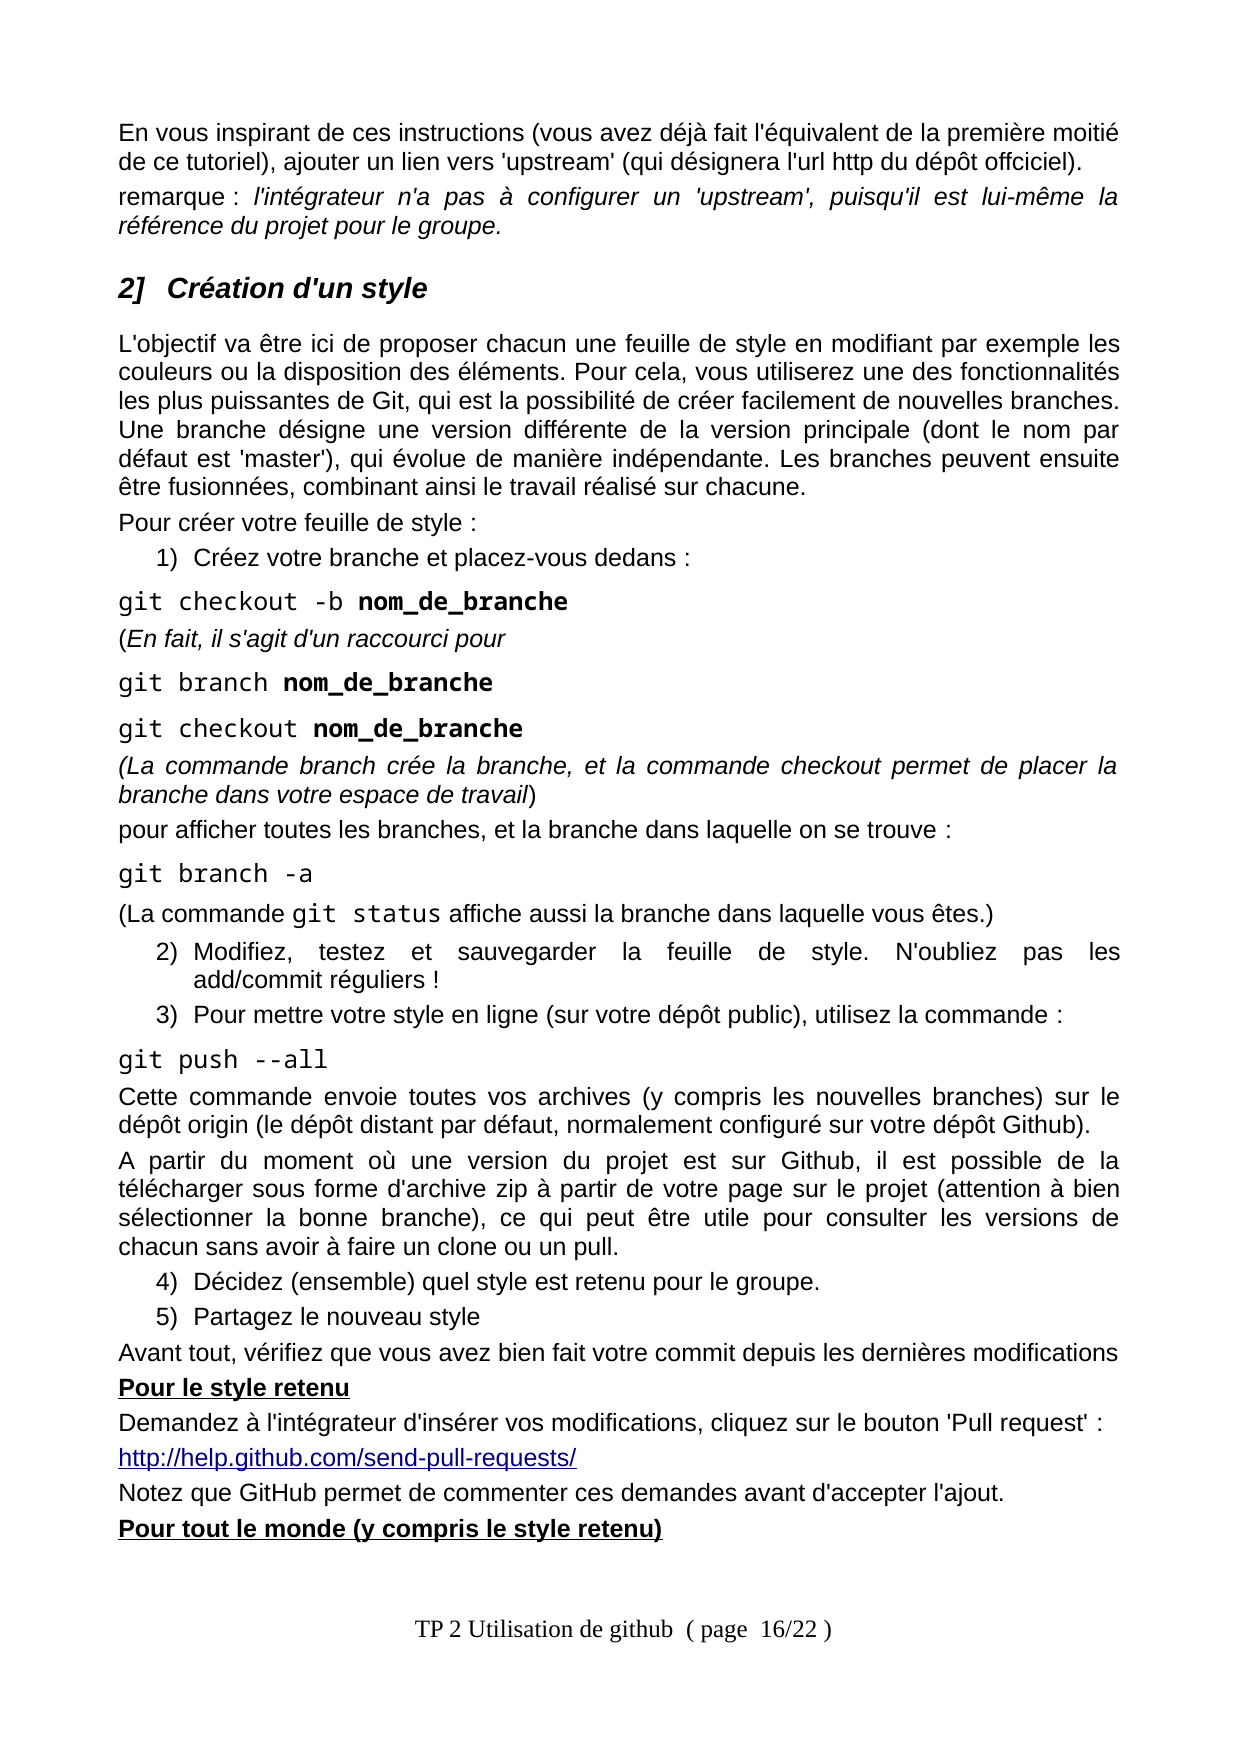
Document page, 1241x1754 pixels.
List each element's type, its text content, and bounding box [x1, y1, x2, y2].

list Pour le style retenu [81, 1373, 1122, 1401]
text remarque : l'intégrateur n'a pas à configurer un 'upstream', puisqu'il est lui-même la référence du projet pour le groupe. [118, 182, 1122, 239]
text git push --all [118, 1042, 1122, 1076]
text (La commande branch crée la branche, et la commande checkout permet de placer la branche dans votre espace de travail) [118, 751, 1122, 808]
list Créez votre branche et placez-vous dedans : [156, 543, 1122, 571]
list Décidez (ensemble) quel style est retenu pour le groupe. [156, 1267, 1122, 1296]
list A partir du moment où une version du projet est sur Github, il est possible de la télécharger sous forme d'archive zip à partir de votre page sur le projet (attention à bien sélectionner la bonne branche), ce qui peut être utile pour consulter les versions de chacun sans avoir à faire un clone ou un pull. [81, 1146, 1122, 1261]
text Notez que GitHub permet de commenter ces demandes avant d'accepter l'ajout. [118, 1478, 1122, 1507]
text (En fait, il s'agit d'un raccourci pour [118, 624, 1122, 653]
text (La commande git status affiche aussi la branche dans laquelle vous êtes.) [118, 896, 1122, 930]
text L'objectif va être ici de proposer chacun une feuille de style en modifiant par exemple les couleurs ou la disposition des éléments. Pour cela, vous utiliserez une des fonctionnalités les plus puissantes de Git, qui est la possibilité de créer facilement de nouvelles branches. Une branche désigne une version différente de la version principale (dont le nom par défaut est 'master'), qui évolue de manière indépendante. Les branches peuvent ensuite être fusionnées, combinant ainsi le travail réalisé sur chacune. [118, 328, 1122, 501]
text git branch nom_de_branche [118, 665, 1122, 699]
subtitle Création d'un style [118, 271, 1122, 304]
text pour afficher toutes les branches, et la branche dans laquelle on se trouve : [118, 815, 1122, 844]
text git checkout -b nom_de_branche [118, 584, 1122, 618]
list Partagez le nouveau style [156, 1302, 1122, 1331]
list Pour mettre votre style en ligne (sur votre dépôt public), utilisez la commande : [156, 1001, 1122, 1029]
text Pour tout le monde (y compris le style retenu) [118, 1513, 1122, 1542]
text git checkout nom_de_branche [118, 711, 1122, 745]
list Modifiez, testez et sauvegarder la feuille de style. N'oubliez pas les add/commit réguliers ! [156, 937, 1122, 994]
text Avant tout, vérifiez que vous avez bien fait votre commit depuis les dernières modifications [118, 1337, 1122, 1366]
text Pour créer votre feuille de style : [118, 507, 1122, 536]
text En vous inspirant de ces instructions (vous avez déjà fait l'équivalent de la première moitié de ce tutoriel), ajouter un lien vers 'upstream' (qui désignera l'url http du dépôt offciciel). [118, 118, 1122, 176]
text git branch -a [118, 856, 1122, 890]
text Demandez à l'intégrateur d'insérer vos modifications, cliquez sur le bouton 'Pull request' : [118, 1408, 1122, 1437]
list Cette commande envoie toutes vos archives (y compris les nouvelles branches) sur le dépôt origin (le dépôt distant par défaut, normalement configuré sur votre dépôt Github). [81, 1082, 1122, 1139]
text http://help.github.com/send-pull-requests/ [118, 1443, 1122, 1472]
